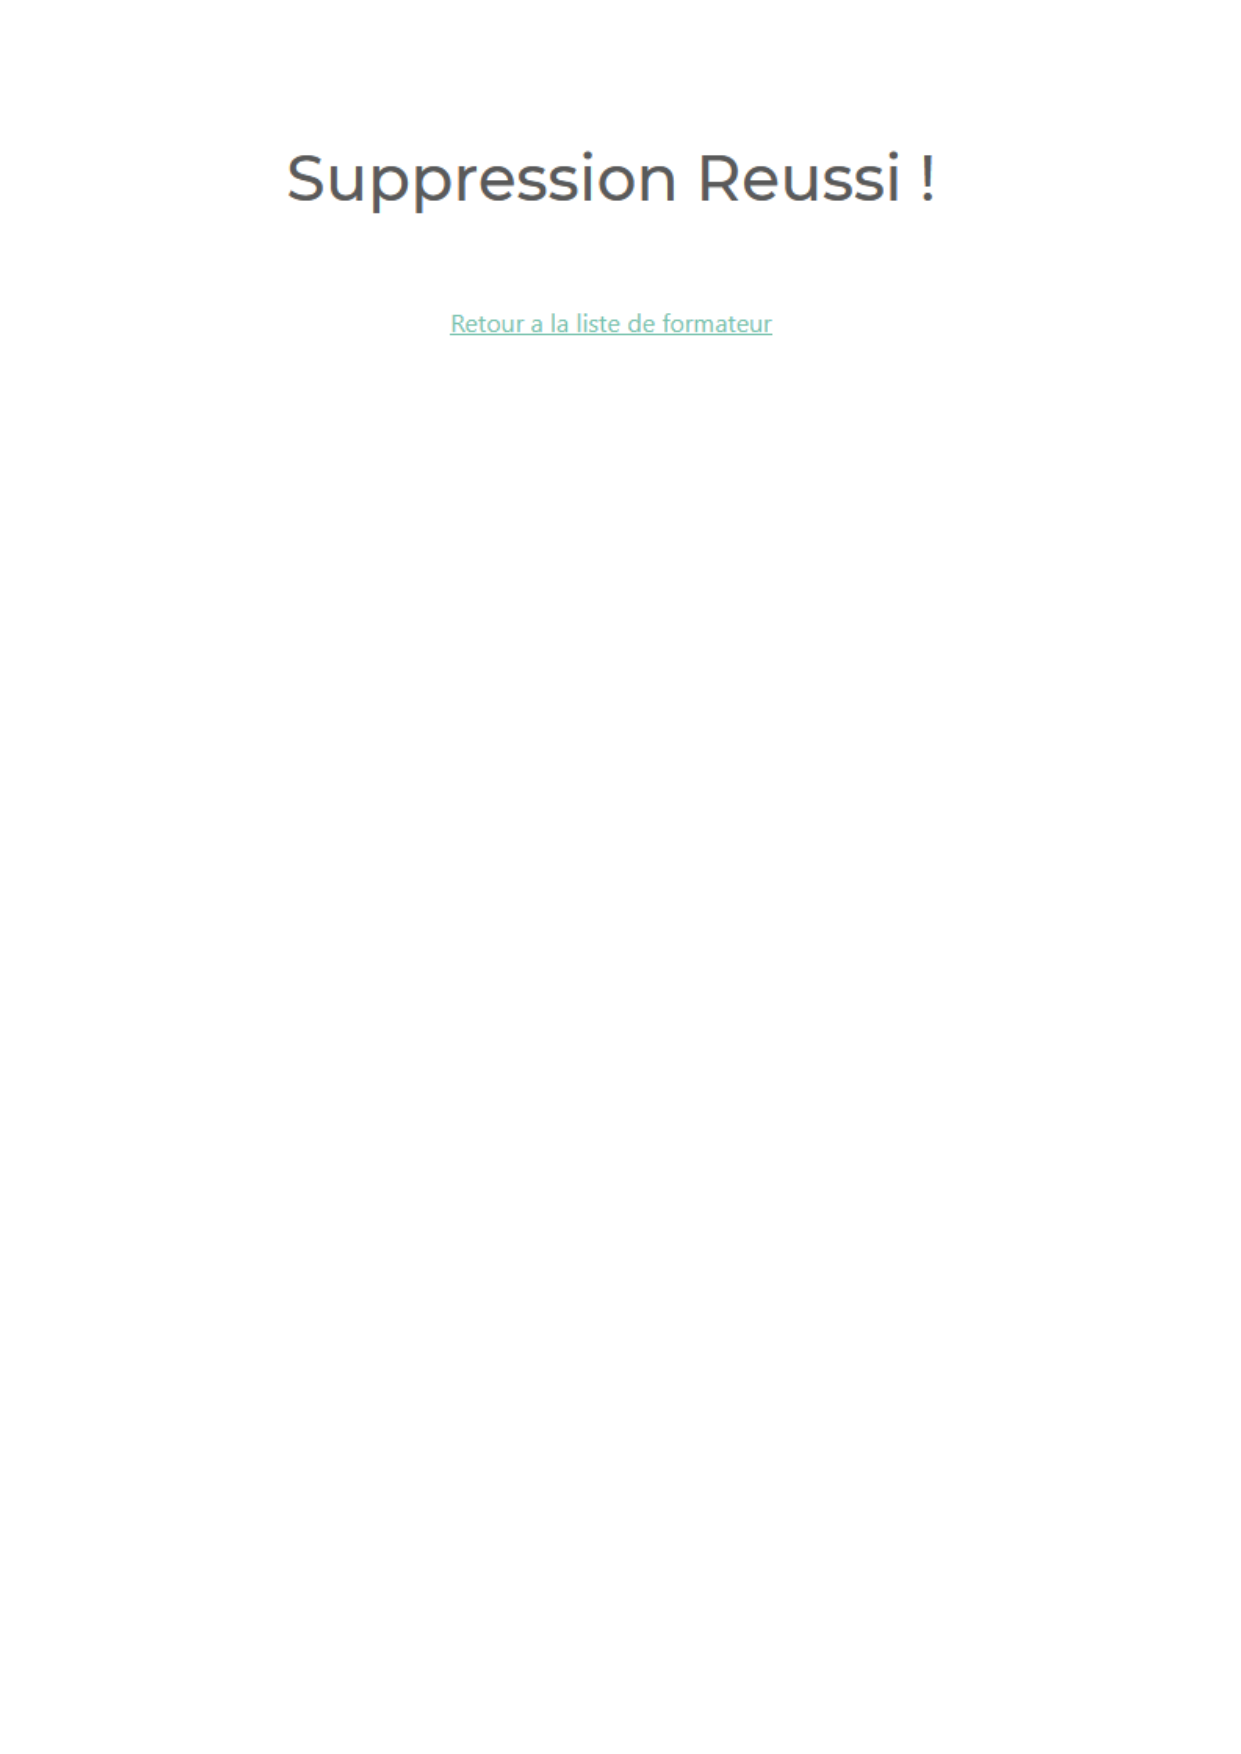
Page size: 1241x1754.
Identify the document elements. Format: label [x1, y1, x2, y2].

picture [220, 118, 1020, 481]
